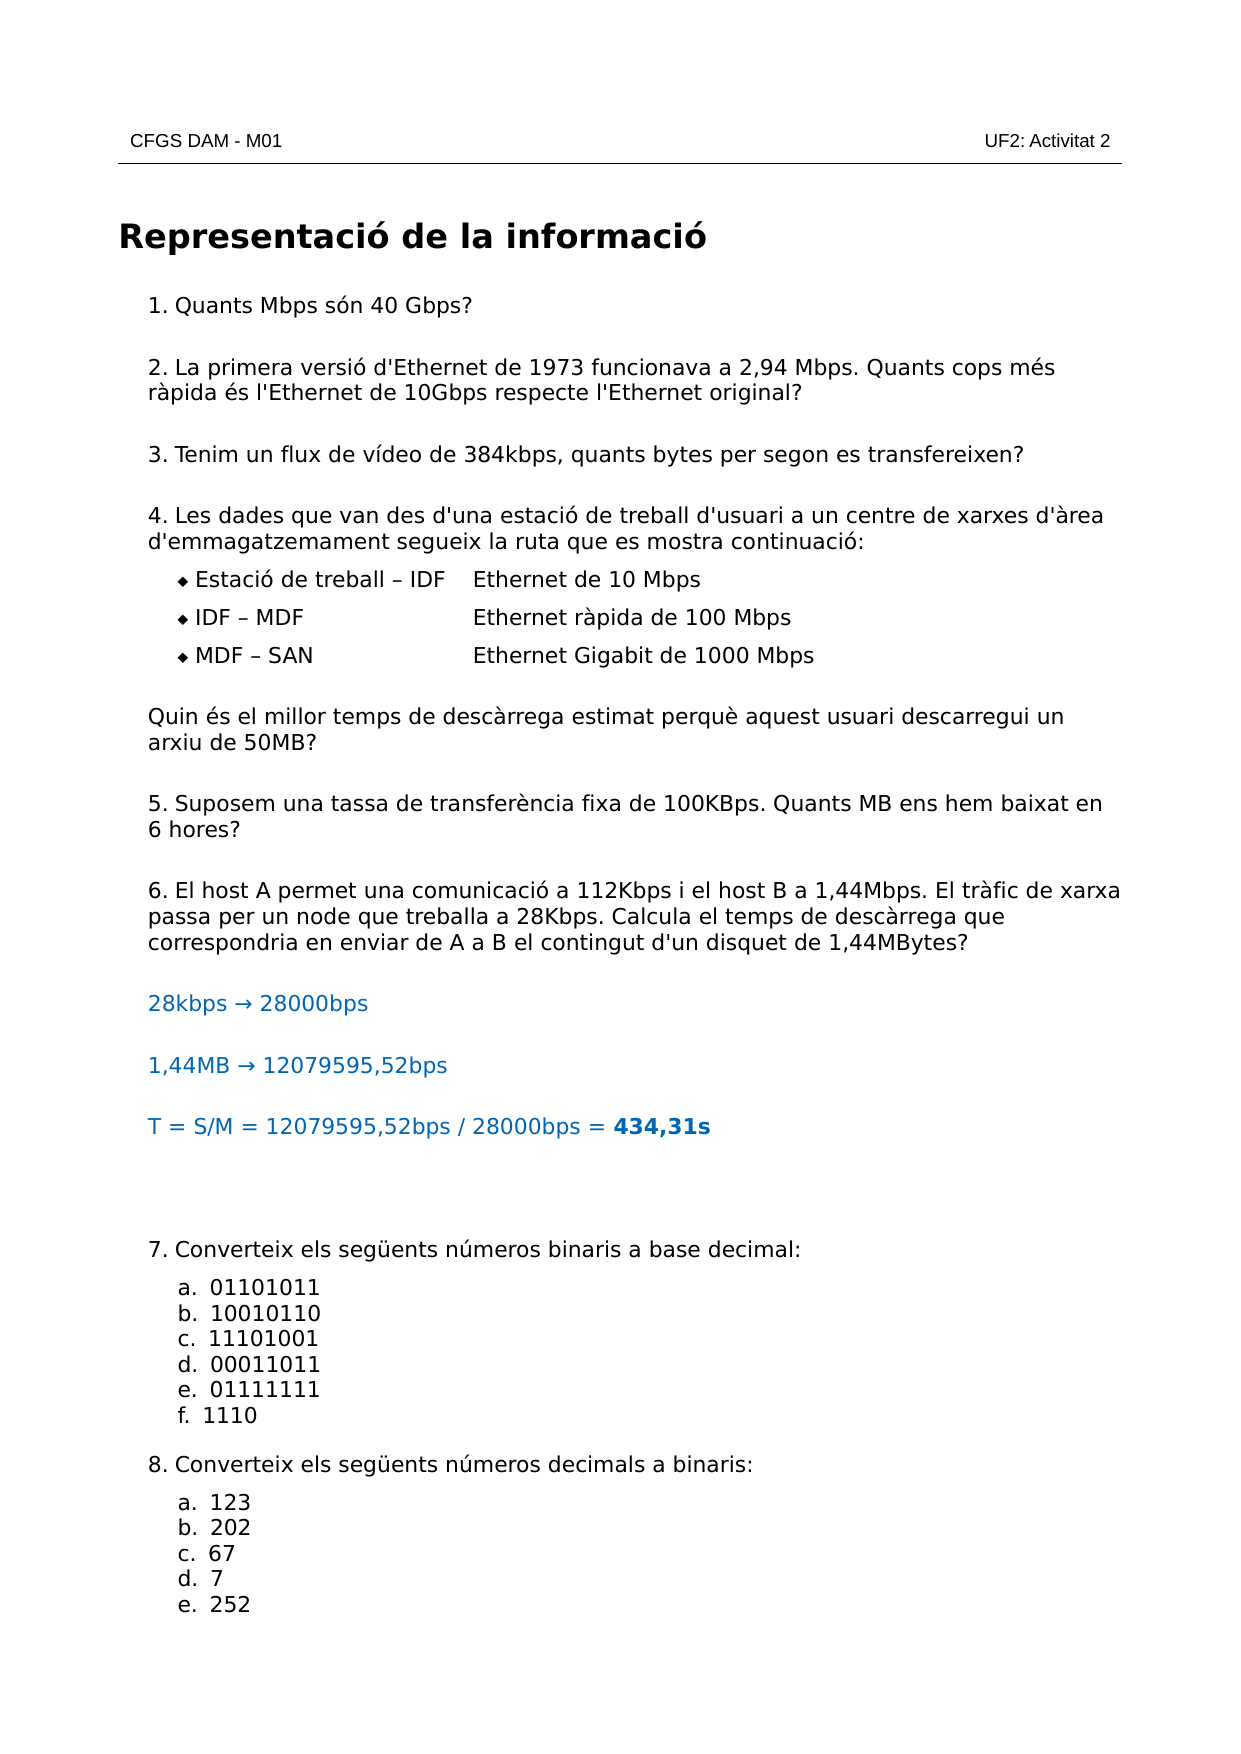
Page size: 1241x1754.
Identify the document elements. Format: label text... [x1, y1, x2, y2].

list Suposem una tassa de transferència fixa de 100KBps. Quants MB ens hem baixat en 6 hores? [148, 791, 1122, 842]
list El host A permet una comunicació a 112Kbps i el host B a 1,44Mbps. El tràfic de xarxa passa per un node que treballa a 28Kbps. Calcula el temps de descàrrega que correspondria en enviar de A a B el contingut d'un disquet de 1,44MBytes? [148, 878, 1122, 955]
list Quin és el millor temps de descàrrega estimat perquè aquest usuari descarregui un arxiu de 50MB? [148, 704, 1122, 755]
list Converteix els següents números binaris a base decimal: [148, 1237, 1122, 1263]
list 00011011 [177, 1352, 1122, 1377]
list 1110 [177, 1403, 1122, 1428]
list Les dades que van des d'una estació de treball d'usuari a un centre de xarxes d'àrea d'emmagatzemament segueix la ruta que es mostra continuació: [148, 503, 1122, 554]
text 1,44MB → 12079595,52bps [148, 1053, 1122, 1078]
list Converteix els següents números decimals a binaris: [148, 1452, 1122, 1478]
list 7 [177, 1567, 1122, 1592]
list 67 [177, 1541, 1122, 1567]
list Tenim un flux de vídeo de 384kbps, quants bytes per segon es transfereixen? [148, 442, 1122, 467]
list IDF – MDF Ethernet ràpida de 100 Mbps [177, 605, 1122, 630]
text T = S/M = 12079595,52bps / 28000bps = 434,31s [148, 1114, 1122, 1140]
subtitle Representació de la informació [118, 218, 1122, 257]
list La primera versió d'Ethernet de 1973 funcionava a 2,94 Mbps. Quants cops més ràpida és l'Ethernet de 10Gbps respecte l'Ethernet original? [148, 354, 1122, 406]
list 01101011 [177, 1275, 1122, 1301]
list 11101001 [177, 1326, 1122, 1352]
list 01111111 [177, 1377, 1122, 1403]
list 10010110 [177, 1301, 1122, 1326]
list Quants Mbps són 40 Gbps? [148, 293, 1122, 318]
list 252 [177, 1592, 1122, 1618]
text 28kbps → 28000bps [148, 991, 1122, 1017]
list Estació de treball – IDF Ethernet de 10 Mbps [177, 567, 1122, 592]
list 202 [177, 1516, 1122, 1541]
list 123 [177, 1490, 1122, 1516]
list MDF – SAN Ethernet Gigabit de 1000 Mbps [177, 643, 1122, 668]
